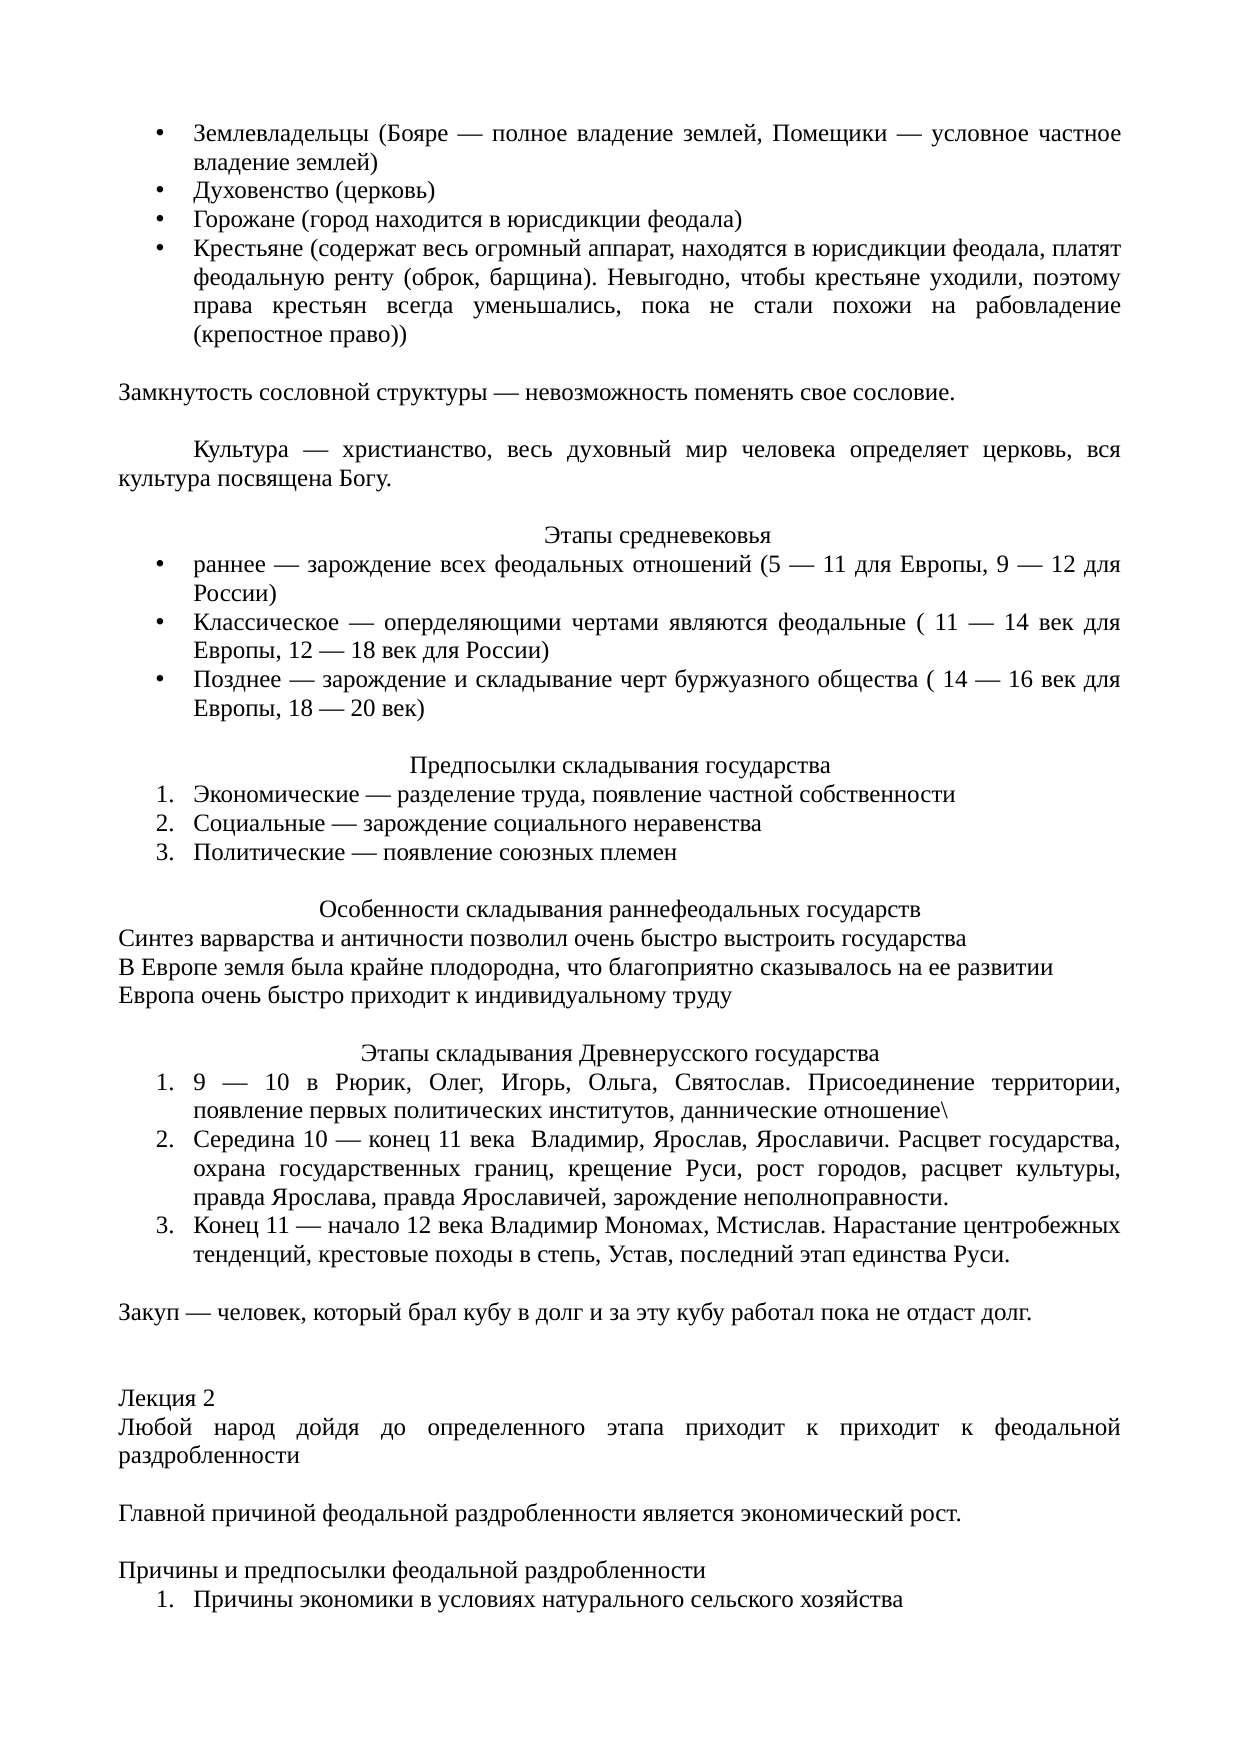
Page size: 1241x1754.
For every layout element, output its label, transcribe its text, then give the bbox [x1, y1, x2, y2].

text Закуп — человек, который брал кубу в долг и за эту кубу работал пока не отдаст долг. [118, 1297, 1122, 1326]
list Середина 10 — конец 11 века Владимир, Ярослав, Ярославичи. Расцвет государства, охрана государственных границ, крещение Руси, рост городов, расцвет культуры, правда Ярослава, правда Ярославичей, зарождение неполноправности. [156, 1124, 1122, 1211]
list Крестьяне (содержат весь огромный аппарат, находятся в юрисдикции феодала, платят феодальную ренту (оброк, барщина). Невыгодно, чтобы крестьяне уходили, поэтому права крестьян всегда уменьшались, пока не стали похожи на рабовладение (крепостное право)) [156, 233, 1122, 348]
text Замкнутость сословной структуры — невозможность поменять свое сословие. [118, 377, 1122, 406]
text Лекция 2 [118, 1383, 1122, 1412]
text Предпосылки складывания государства [118, 751, 1122, 779]
text Любой народ дойдя до определенного этапа приходит к приходит к феодальной раздробленности [118, 1412, 1122, 1469]
list Социальные — зарождение социального неравенства [156, 808, 1122, 837]
text Европа очень быстро приходит к индивидуальному труду [118, 981, 1122, 1009]
list раннее — зарождение всех феодальных отношений (5 — 11 для Европы, 9 — 12 для России) [156, 549, 1122, 607]
list Классическое — оперделяющими чертами являются феодальные ( 11 — 14 век для Европы, 12 — 18 век для России) [156, 607, 1122, 664]
list Причины экономики в условиях натурального сельского хозяйства [156, 1584, 1122, 1613]
list Конец 11 — начало 12 века Владимир Мономах, Мстислав. Нарастание центробежных тенденций, крестовые походы в степь, Устав, последний этап единства Руси. [156, 1211, 1122, 1268]
text Причины и предпосылки феодальной раздробленности [118, 1556, 1122, 1584]
list Политические — появление союзных племен [156, 837, 1122, 866]
text Культура — христианство, весь духовный мир человека определяет церковь, вся культура посвящена Богу. [118, 434, 1122, 492]
list Позднее — зарождение и складывание черт буржуазного общества ( 14 — 16 век для Европы, 18 — 20 век) [156, 664, 1122, 722]
text Особенности складывания раннефеодальных государств [118, 894, 1122, 923]
list Горожане (город находится в юрисдикции феодала) [156, 204, 1122, 233]
text Этапы складывания Древнерусского государства [118, 1038, 1122, 1067]
list 9 — 10 в Рюрик, Олег, Игорь, Ольга, Святослав. Присоединение территории, появление первых политических институтов, даннические отношение\ [156, 1067, 1122, 1124]
list Экономические — разделение труда, появление частной собственности [156, 779, 1122, 808]
text Главной причиной феодальной раздробленности является экономический рост. [118, 1498, 1122, 1527]
text Синтез варварства и античности позволил очень быстро выстроить государства [118, 923, 1122, 952]
text Этапы средневековья [118, 521, 1122, 549]
text В Европе земля была крайне плодородна, что благоприятно сказывалось на ее развитии [118, 952, 1122, 981]
list Духовенство (церковь) [156, 176, 1122, 204]
list Землевладельцы (Бояре — полное владение землей, Помещики — условное частное владение землей) [156, 118, 1122, 176]
